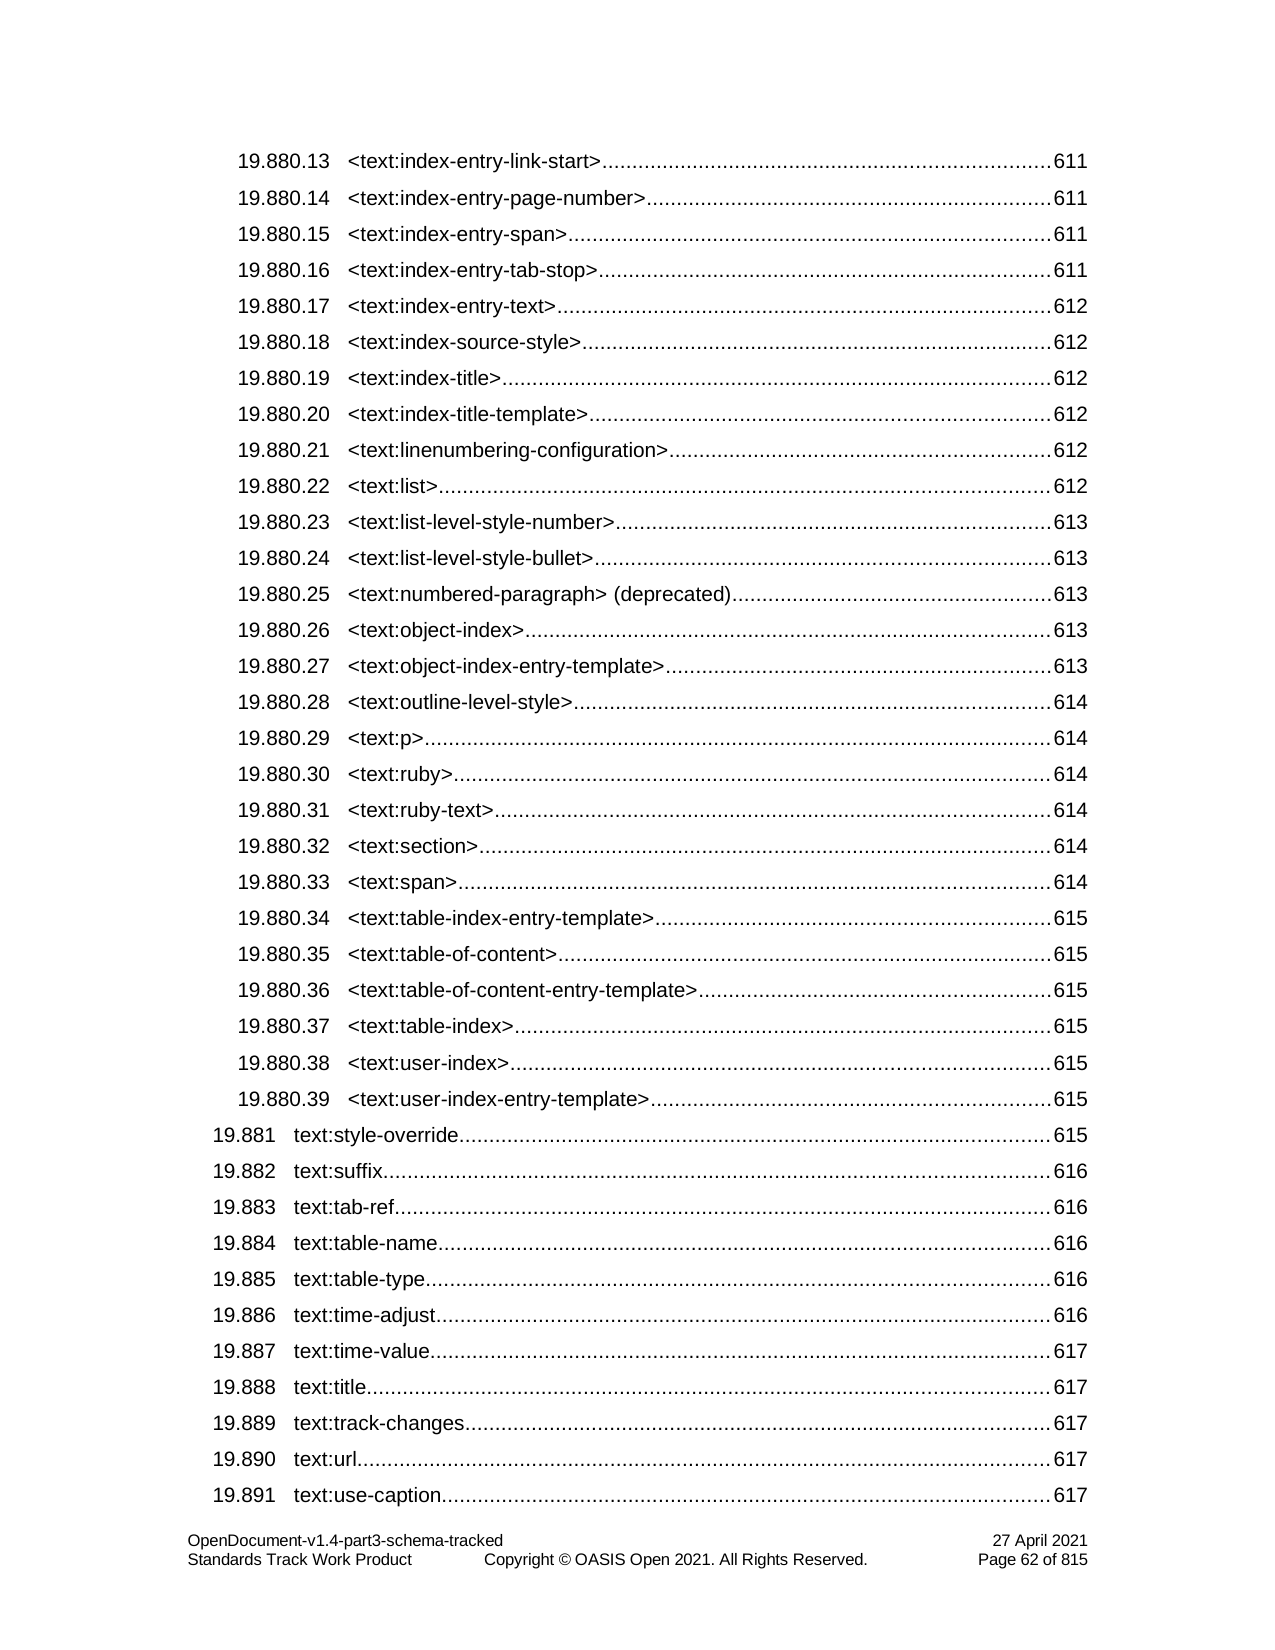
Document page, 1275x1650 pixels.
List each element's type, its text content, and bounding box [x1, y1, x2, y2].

text 19.880.15 <text:index-entry-span> 611 [237, 222, 1088, 246]
text 19.880.16 <text:index-entry-tab-stop> 611 [237, 258, 1088, 282]
text 19.880.31 <text:ruby-text> 614 [237, 799, 1088, 822]
text 19.882 text:suffix 616 [212, 1159, 1088, 1183]
text 19.880.18 <text:index-source-style> 612 [237, 330, 1088, 354]
text 19.880.34 <text:table-index-entry-template> 615 [237, 907, 1088, 930]
text 19.880.29 <text:p> 614 [237, 727, 1088, 750]
text 19.880.30 <text:ruby> 614 [237, 763, 1088, 786]
text 19.880.19 <text:index-title> 612 [237, 366, 1088, 390]
text 19.880.23 <text:list-level-style-number> 613 [237, 510, 1088, 534]
text 19.880.14 <text:index-entry-page-number> 611 [237, 186, 1088, 209]
text 19.888 text:title 617 [212, 1375, 1088, 1399]
text 19.880.28 <text:outline-level-style> 614 [237, 691, 1088, 714]
text 19.880.22 <text:list> 612 [237, 474, 1088, 498]
text 19.883 text:tab-ref 616 [212, 1195, 1088, 1219]
text 19.880.20 <text:index-title-template> 612 [237, 402, 1088, 426]
text 19.889 text:track-changes 617 [212, 1411, 1088, 1435]
text 19.880.25 <text:numbered-paragraph> (deprecated) 613 [237, 582, 1088, 606]
text 19.885 text:table-type 616 [212, 1267, 1088, 1291]
text 19.880.24 <text:list-level-style-bullet> 613 [237, 546, 1088, 570]
text 19.880.39 <text:user-index-entry-template> 615 [237, 1087, 1088, 1111]
text 19.880.32 <text:section> 614 [237, 835, 1088, 858]
text 19.887 text:time-value 617 [212, 1339, 1088, 1363]
text 19.881 text:style-override 615 [212, 1123, 1088, 1147]
text 19.886 text:time-adjust 616 [212, 1303, 1088, 1327]
text 19.880.33 <text:span> 614 [237, 871, 1088, 894]
text 19.880.37 <text:table-index> 615 [237, 1015, 1088, 1038]
text 19.880.21 <text:linenumbering-configuration> 612 [237, 438, 1088, 462]
text 19.884 text:table-name 616 [212, 1231, 1088, 1255]
text 19.880.27 <text:object-index-entry-template> 613 [237, 654, 1088, 678]
text 19.891 text:use-caption 617 [212, 1483, 1088, 1507]
text 19.880.38 <text:user-index> 615 [237, 1051, 1088, 1074]
text 19.890 text:url 617 [212, 1447, 1088, 1471]
text 19.880.26 <text:object-index> 613 [237, 618, 1088, 642]
text 19.880.36 <text:table-of-content-entry-template> 615 [237, 979, 1088, 1002]
text 19.880.13 <text:index-entry-link-start> 611 [237, 150, 1088, 173]
text 19.880.35 <text:table-of-content> 615 [237, 943, 1088, 966]
text 19.880.17 <text:index-entry-text> 612 [237, 294, 1088, 318]
